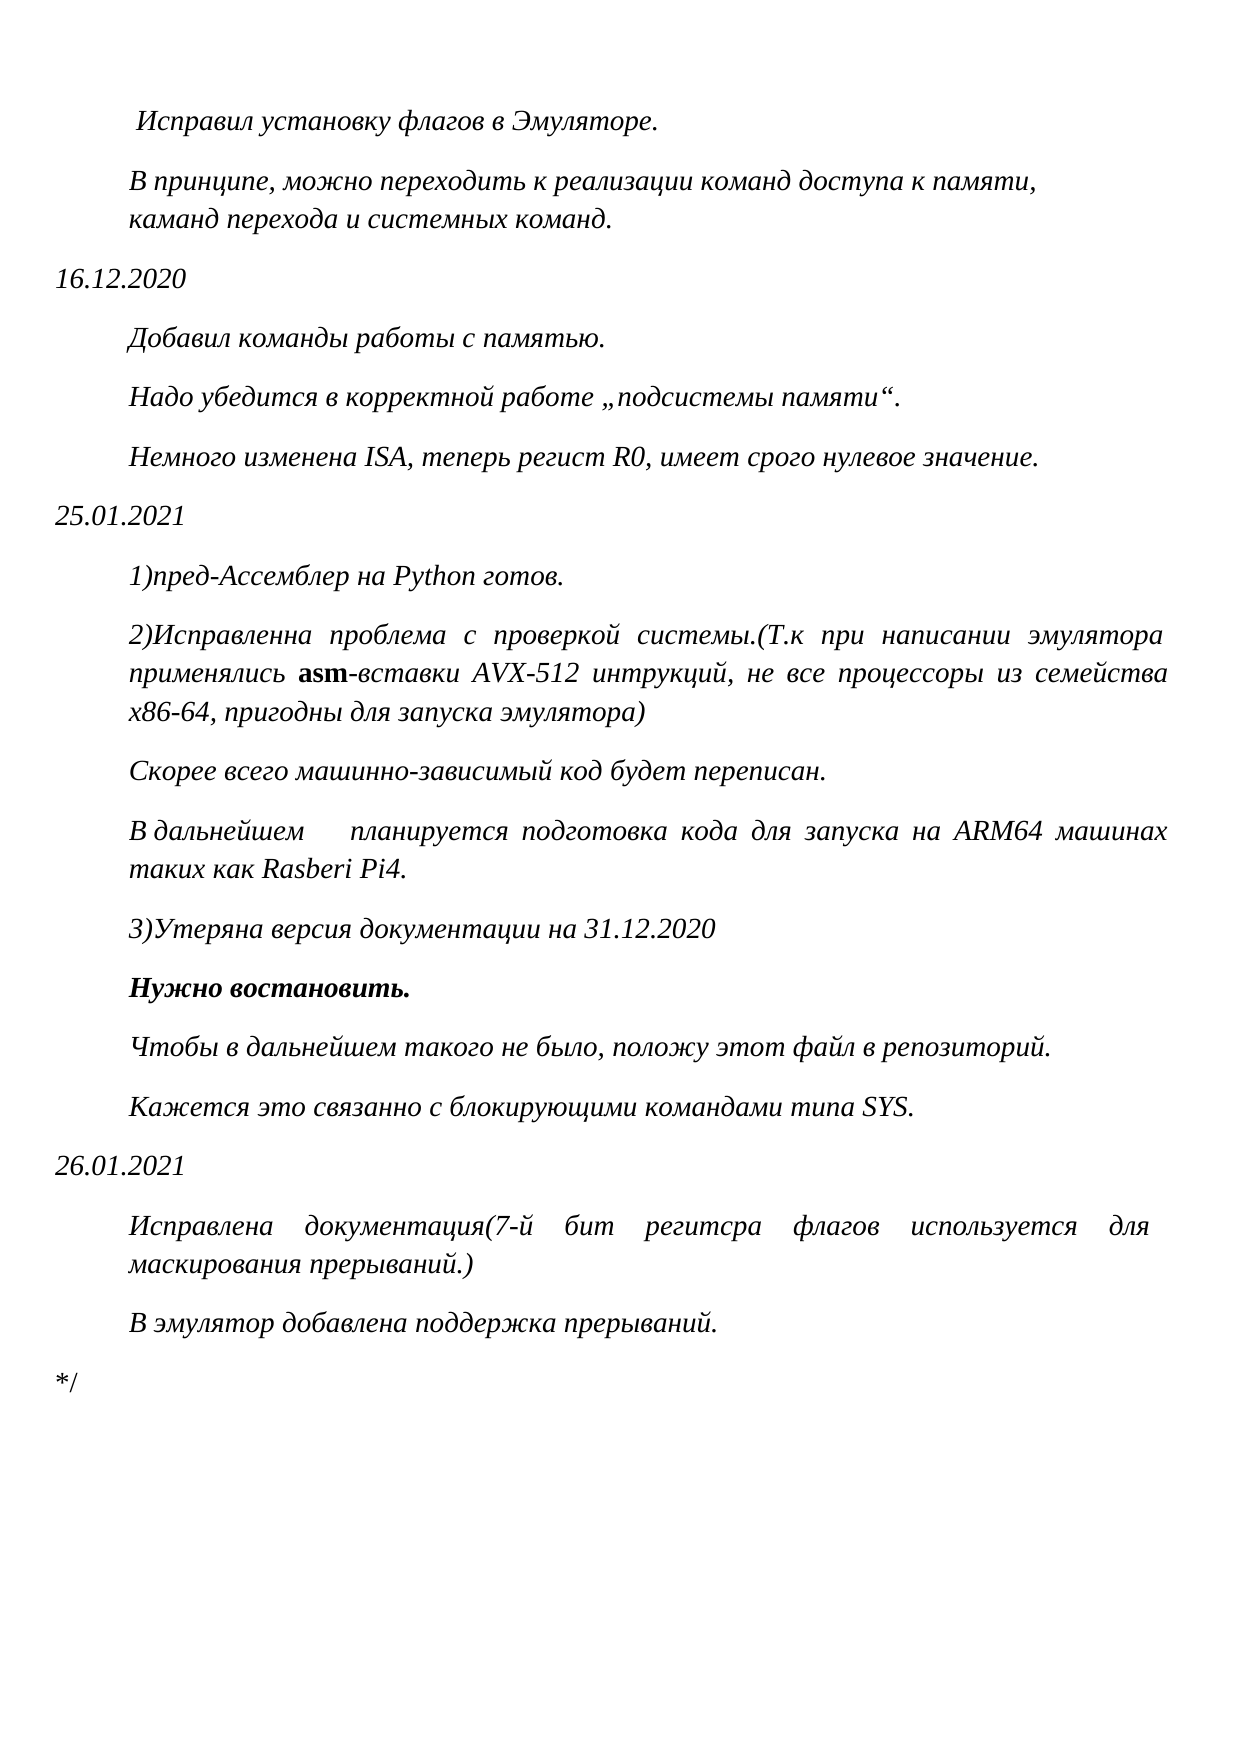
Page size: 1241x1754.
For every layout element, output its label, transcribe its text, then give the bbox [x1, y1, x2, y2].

text Исправил установку флагов в Эмуляторе. [55, 103, 1181, 137]
text В эмулятор добавлена поддержка прерываний. [55, 1306, 1181, 1339]
text Нужно востановить. [55, 970, 1181, 1004]
text Немного изменена ISA, теперь регист R0, имеет срого нулевое значение. [55, 439, 1181, 472]
text Чтобы в дальнейшем такого не было, положу этот файл в репозиторий. [55, 1029, 1181, 1063]
text В дальнейшем планируется подготовка кода для запуска на ARM64 машинах таких как Rasberi Pi4. [55, 813, 1181, 885]
text Скорее всего машинно-зависимый код будет переписан. [55, 753, 1181, 787]
text 16.12.2020 [55, 261, 1181, 294]
text Исправлена документация(7-й бит регитсра флагов используется для маскирования прерываний.) [55, 1208, 1181, 1280]
text Кажется это связанно с блокирующими командами типа SYS. [55, 1089, 1181, 1122]
text 1)пред-Ассемблер на Python готов. [55, 558, 1181, 591]
text В принципе, можно переходить к реализации команд доступа к памяти, каманд перехода и системных команд. [55, 163, 1181, 235]
text 25.01.2021 [55, 498, 1181, 532]
text Добавил команды работы с памятью. [55, 320, 1181, 354]
text 3)Утеряна версия документации на 31.12.2020 [55, 911, 1181, 944]
text 26.01.2021 [55, 1148, 1181, 1182]
text 2)Исправленна проблема с проверкой системы.(Т.к при написании эмулятора применялись asm-вставки AVX-512 интрукций, не все процессоры из семейства x86-64, пригодны для запуска эмулятора) [55, 617, 1181, 728]
text */ [55, 1365, 1181, 1398]
text Надо убедится в корректной работе „подсистемы памяти“. [55, 379, 1181, 413]
